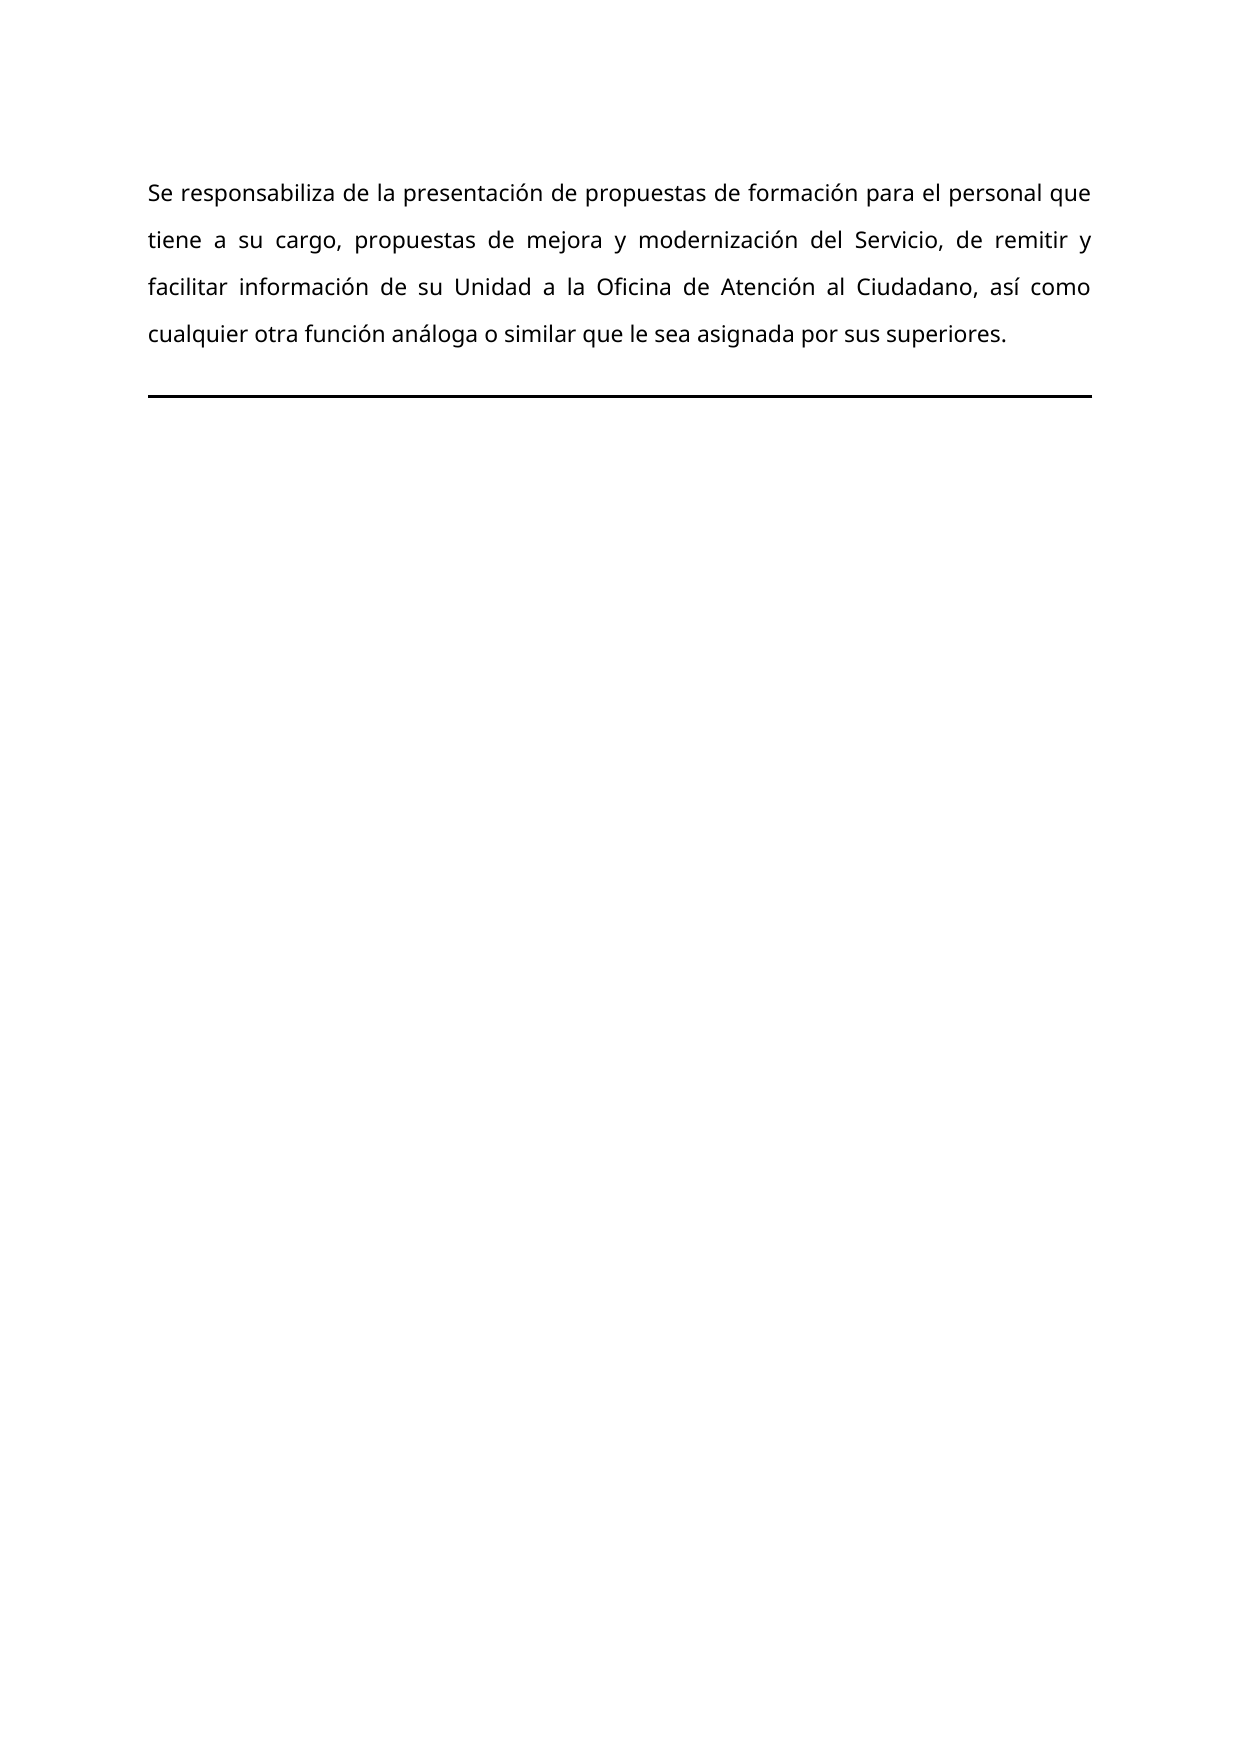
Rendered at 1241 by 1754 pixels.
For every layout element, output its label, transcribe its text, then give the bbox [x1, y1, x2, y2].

text Se responsabiliza de la presentación de propuestas de formación para el personal que tiene a su cargo, propuestas de mejora y modernización del Servicio, de remitir y facilitar información de su Unidad a la Oficina de Atención al Ciudadano, así como cualquier otra función análoga o similar que le sea asignada por sus superiores. [148, 177, 1092, 349]
